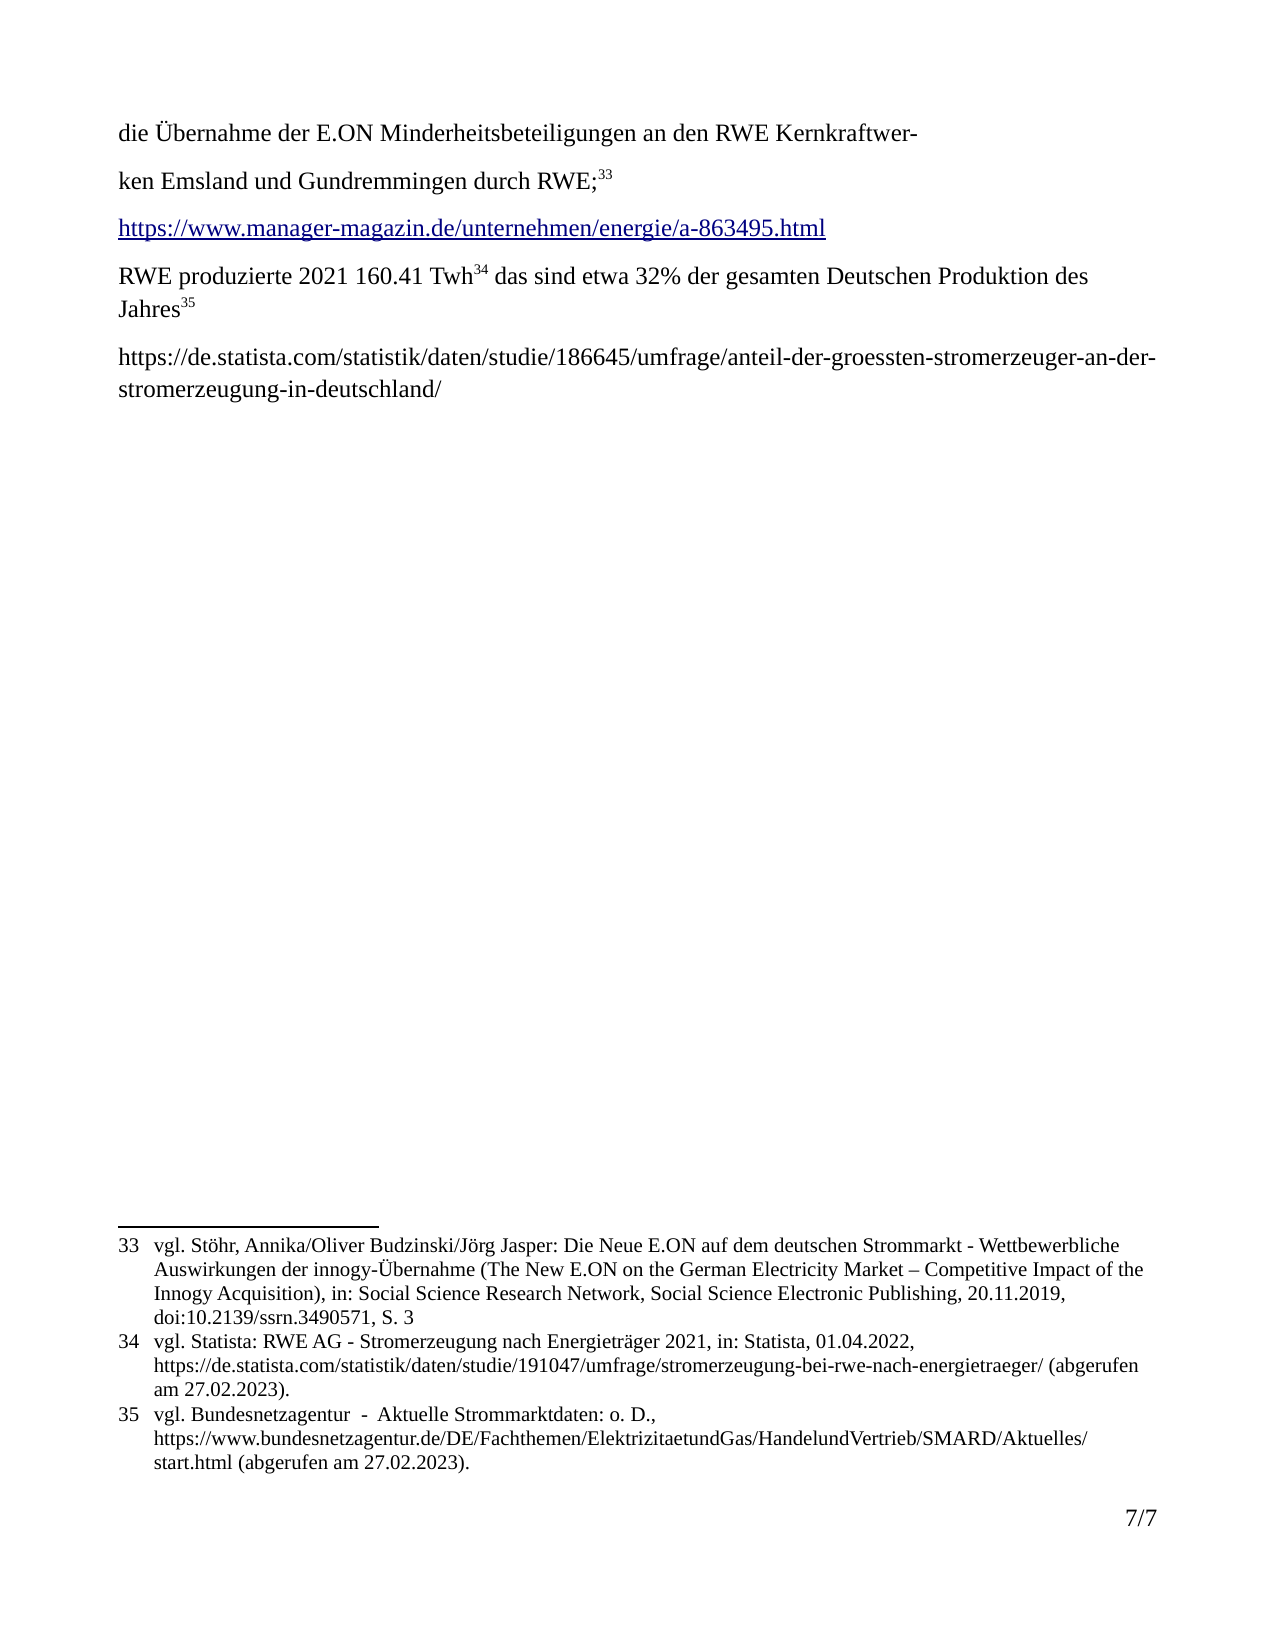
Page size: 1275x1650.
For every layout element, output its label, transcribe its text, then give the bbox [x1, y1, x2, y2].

text vgl. Statista: RWE AG - Stromerzeugung nach Energieträger 2021, in: Statista, 01.04.2022, https://de.statista.com/statistik/daten/studie/191047/umfrage/stromerzeugung-bei-rwe-nach-energietraeger/ (abgerufen am 27.02.2023). [118, 1329, 1157, 1401]
text vgl. Bundesnetzagentur - Aktuelle Strommarktdaten: o. D., https://www.bundesnetzagentur.de/DE/Fachthemen/ElektrizitaetundGas/HandelundVertrieb/SMARD/Aktuelles/start.html (abgerufen am 27.02.2023). [118, 1401, 1157, 1474]
text RWE produzierte 2021 160.41 Twh das sind etwa 32% der gesamten Deutschen Produktion des Jahres [118, 261, 1157, 323]
text vgl. Stöhr, Annika/Oliver Budzinski/Jörg Jasper: Die Neue E.ON auf dem deutschen Strommarkt - Wettbewerbliche Auswirkungen der innogy-Übernahme (The New E.ON on the German Electricity Market – Competitive Impact of the Innogy Acquisition), in: Social Science Research Network, Social Science Electronic Publishing, 20.11.2019, doi:10.2139/ssrn.3490571, S. 3 [118, 1233, 1157, 1329]
text https://de.statista.com/statistik/daten/studie/186645/umfrage/anteil-der-groessten-stromerzeuger-an-der-stromerzeugung-in-deutschland/ [118, 342, 1157, 403]
text die Übernahme der E.ON Minderheitsbeteiligungen an den RWE Kernkraftwer- [118, 118, 1157, 147]
text https://www.manager-magazin.de/unternehmen/energie/a-863495.html [118, 213, 1157, 242]
text ken Emsland und Gundremmingen durch RWE; [118, 166, 1157, 194]
